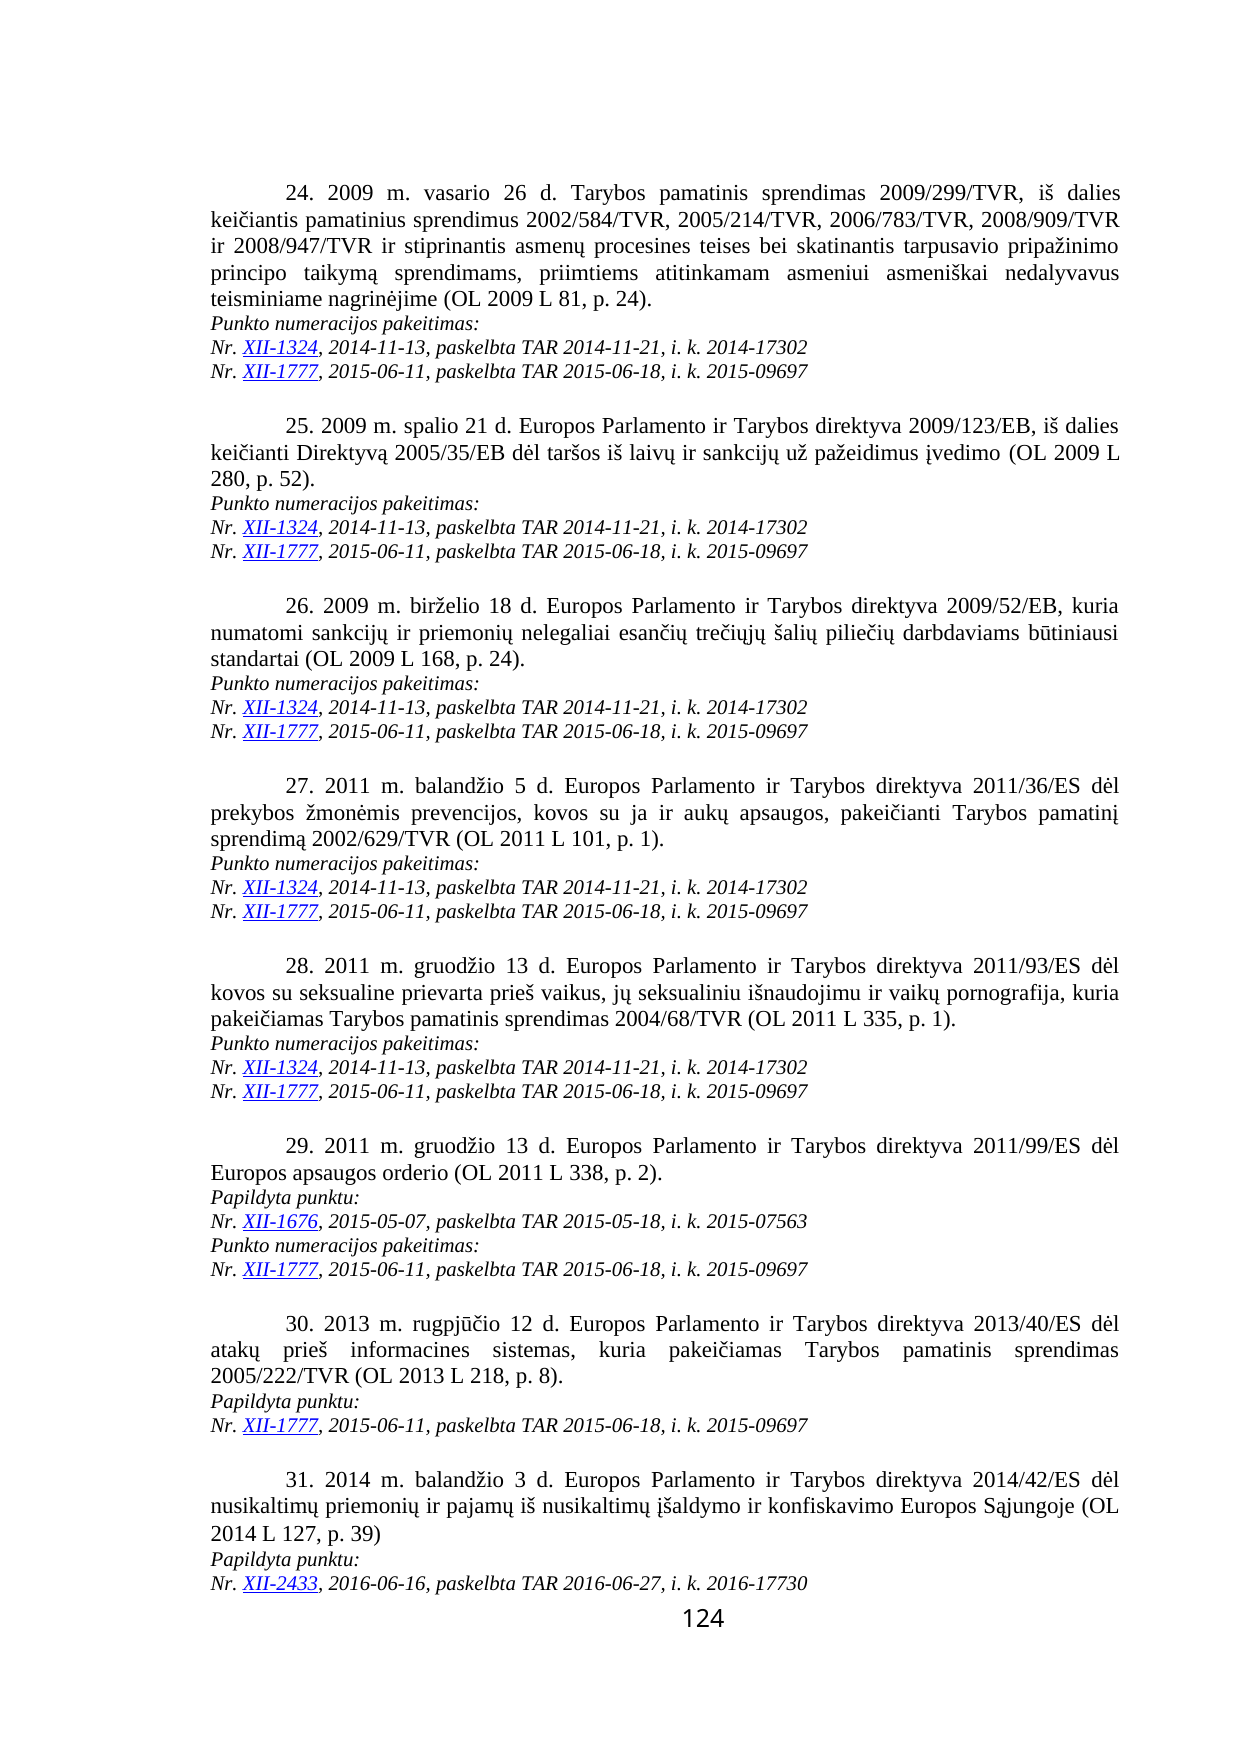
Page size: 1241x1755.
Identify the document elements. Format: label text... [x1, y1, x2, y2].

text Nr. XII-1777, 2015-06-11, paskelbta TAR 2015-06-18, i. k. 2015-09697 [210, 539, 1120, 563]
text Nr. XII-1676, 2015-05-07, paskelbta TAR 2015-05-18, i. k. 2015-07563 [210, 1209, 1120, 1233]
text Nr. XII-1777, 2015-06-11, paskelbta TAR 2015-06-18, i. k. 2015-09697 [210, 719, 1120, 743]
text Punkto numeracijos pakeitimas: [210, 851, 1120, 875]
text Nr. XII-1777, 2015-06-11, paskelbta TAR 2015-06-18, i. k. 2015-09697 [210, 899, 1120, 923]
text Nr. XII-2433, 2016-06-16, paskelbta TAR 2016-06-27, i. k. 2016-17730 [210, 1571, 1120, 1595]
text Punkto numeracijos pakeitimas: [210, 311, 1120, 335]
text Nr. XII-1324, 2014-11-13, paskelbta TAR 2014-11-21, i. k. 2014-17302 [210, 335, 1120, 359]
text Punkto numeracijos pakeitimas: [210, 1031, 1120, 1055]
text Papildyta punktu: [210, 1185, 1120, 1209]
text Punkto numeracijos pakeitimas: [210, 1233, 1120, 1257]
text Nr. XII-1777, 2015-06-11, paskelbta TAR 2015-06-18, i. k. 2015-09697 [210, 1079, 1120, 1103]
text 27. 2011 m. balandžio 5 d. Europos Parlamento ir Tarybos direktyva 2011/36/ES dėl prekybos žmonėmis prevencijos, kovos su ja ir aukų apsaugos, pakeičianti Tarybos pamatinį sprendimą 2002/629/TVR (OL 2011 L 101, p. 1). [210, 772, 1120, 851]
text Nr. XII-1324, 2014-11-13, paskelbta TAR 2014-11-21, i. k. 2014-17302 [210, 1055, 1120, 1079]
text Papildyta punktu: [210, 1389, 1120, 1413]
text 30. 2013 m. rugpjūčio 12 d. Europos Parlamento ir Tarybos direktyva 2013/40/ES dėl atakų prieš informacines sistemas, kuria pakeičiamas Tarybos pamatinis sprendimas 2005/222/TVR (OL 2013 L 218, p. 8). [210, 1310, 1120, 1389]
text Punkto numeracijos pakeitimas: [210, 671, 1120, 695]
text Nr. XII-1324, 2014-11-13, paskelbta TAR 2014-11-21, i. k. 2014-17302 [210, 875, 1120, 899]
text 31. 2014 m. balandžio 3 d. Europos Parlamento ir Tarybos direktyva 2014/42/ES dėl nusikaltimų priemonių ir pajamų iš nusikaltimų įšaldymo ir konfiskavimo Europos Sąjungoje (OL 2014 L 127, p. 39) [210, 1466, 1120, 1547]
text 29. 2011 m. gruodžio 13 d. Europos Parlamento ir Tarybos direktyva 2011/99/ES dėl Europos apsaugos orderio (OL 2011 L 338, p. 2). [210, 1132, 1120, 1185]
text Nr. XII-1777, 2015-06-11, paskelbta TAR 2015-06-18, i. k. 2015-09697 [210, 359, 1120, 383]
text Nr. XII-1324, 2014-11-13, paskelbta TAR 2014-11-21, i. k. 2014-17302 [210, 695, 1120, 719]
text 25. 2009 m. spalio 21 d. Europos Parlamento ir Tarybos direktyva 2009/123/EB, iš dalies keičianti Direktyvą 2005/35/EB dėl taršos iš laivų ir sankcijų už pažeidimus įvedimo (OL 2009 L 280, p. 52). [210, 412, 1120, 491]
text 28. 2011 m. gruodžio 13 d. Europos Parlamento ir Tarybos direktyva 2011/93/ES dėl kovos su seksualine prievarta prieš vaikus, jų seksualiniu išnaudojimu ir vaikų pornografija, kuria pakeičiamas Tarybos pamatinis sprendimas 2004/68/TVR (OL 2011 L 335, p. 1). [210, 952, 1120, 1031]
text Nr. XII-1777, 2015-06-11, paskelbta TAR 2015-06-18, i. k. 2015-09697 [210, 1257, 1120, 1281]
text Papildyta punktu: [210, 1547, 1120, 1571]
text Nr. XII-1777, 2015-06-11, paskelbta TAR 2015-06-18, i. k. 2015-09697 [210, 1413, 1120, 1437]
text Punkto numeracijos pakeitimas: [210, 491, 1120, 515]
text 24. 2009 m. vasario 26 d. Tarybos pamatinis sprendimas 2009/299/TVR, iš dalies keičiantis pamatinius sprendimus 2002/584/TVR, 2005/214/TVR, 2006/783/TVR, 2008/909/TVR ir 2008/947/TVR ir stiprinantis asmenų procesines teises bei skatinantis tarpusavio pripažinimo principo taikymą sprendimams, priimtiems atitinkamam asmeniui asmeniškai nedalyvavus teisminiame nagrinėjime (OL 2009 L 81, p. 24). [210, 179, 1120, 311]
text Nr. XII-1324, 2014-11-13, paskelbta TAR 2014-11-21, i. k. 2014-17302 [210, 515, 1120, 539]
text 26. 2009 m. birželio 18 d. Europos Parlamento ir Tarybos direktyva 2009/52/EB, kuria numatomi sankcijų ir priemonių nelegaliai esančių trečiųjų šalių piliečių darbdaviams būtiniausi standartai (OL 2009 L 168, p. 24). [210, 592, 1120, 671]
